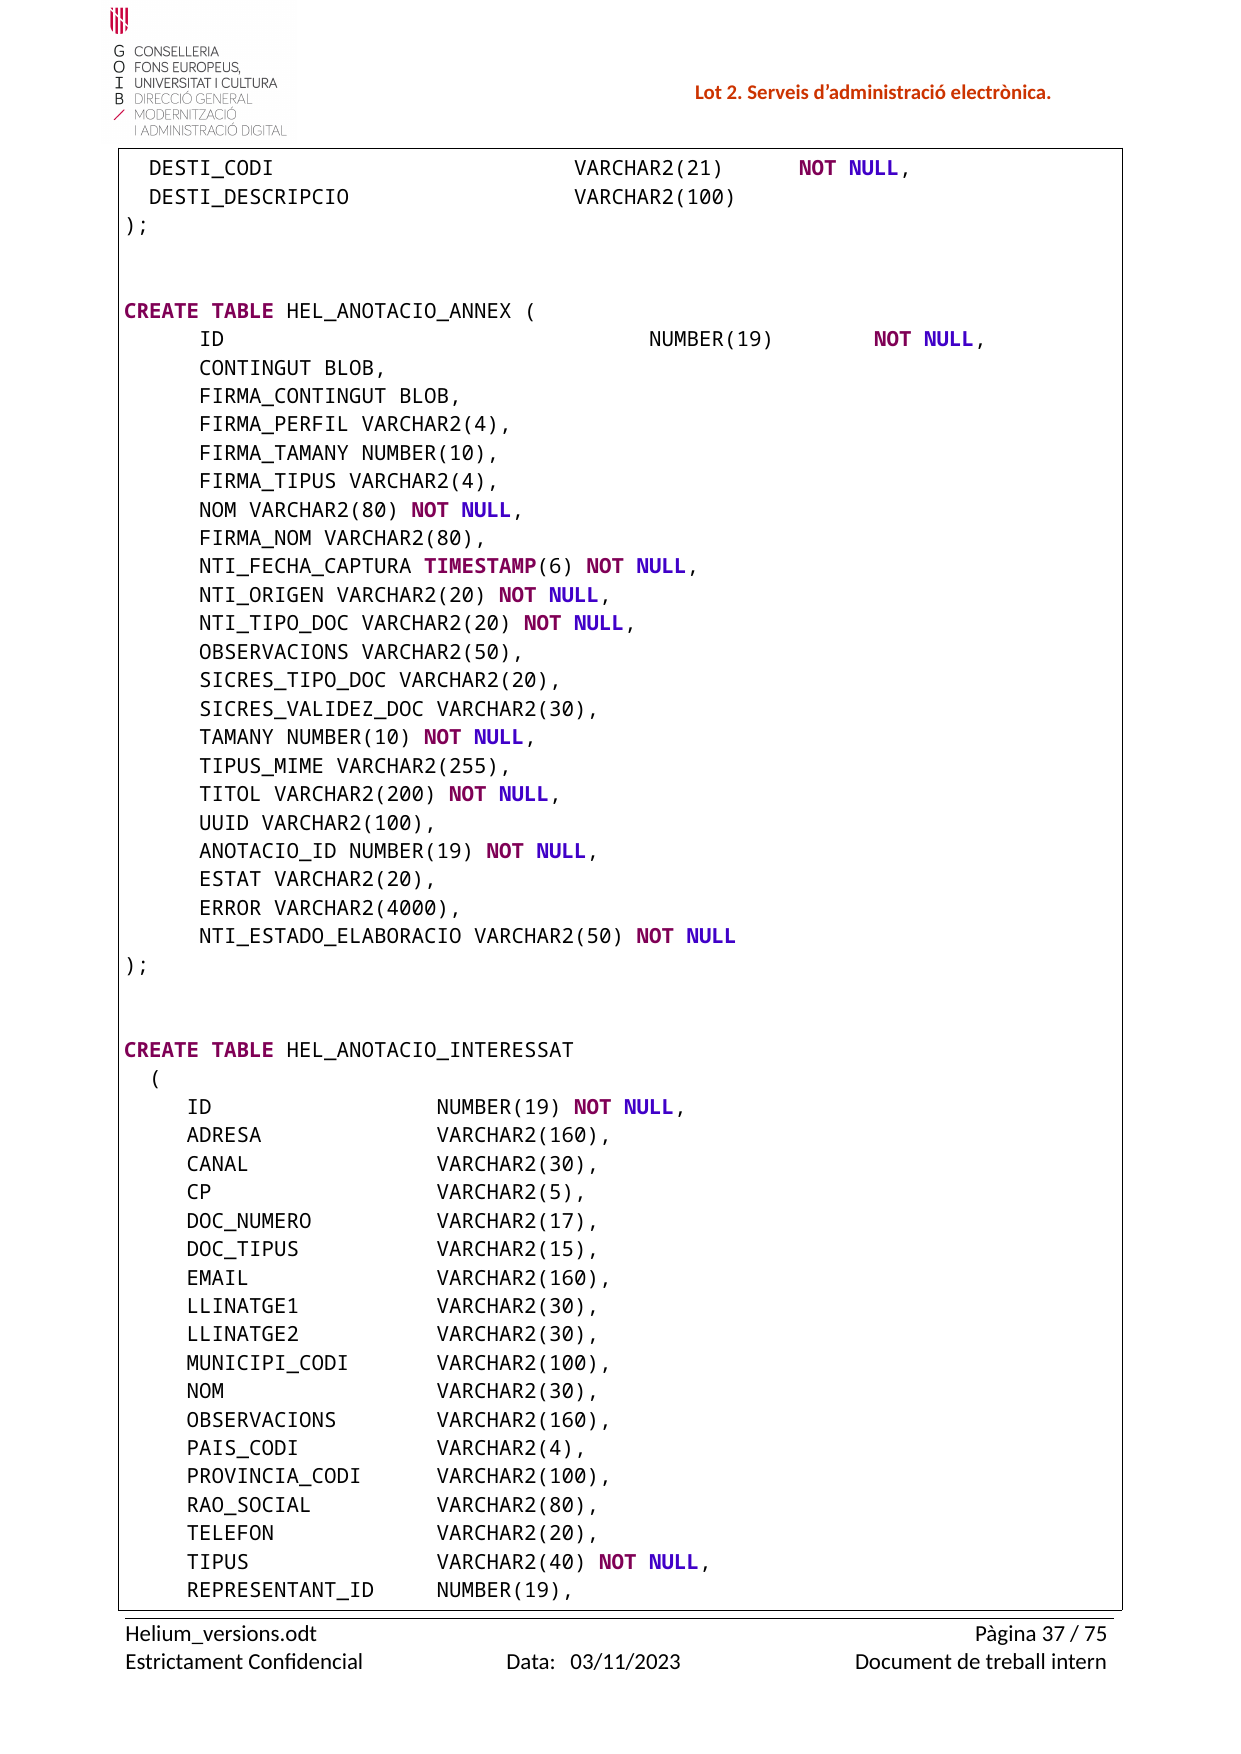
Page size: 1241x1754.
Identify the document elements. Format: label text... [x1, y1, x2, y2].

picture [100, 0, 297, 144]
table_header DESTI_CODI VARCHAR2(21) NOT NULL, DESTI_DESCRIPCIO VARCHAR2(100) ); CREATE TABLE HEL_ANOTACIO_ANNEX ( ID NUMBER(19) NOT NULL, CONTINGUT BLOB, FIRMA_CONTINGUT BLOB, FIRMA_PERFIL VARCHAR2(4), FIRMA_TAMANY NUMBER(10), FIRMA_TIPUS VARCHAR2(4), NOM VARCHAR2(80) NOT NULL, FIRMA_NOM VARCHAR2(80), NTI_FECHA_CAPTURA TIMESTAMP(6) NOT NULL, NTI_ORIGEN VARCHAR2(20) NOT NULL, NTI_TIPO_DOC VARCHAR2(20) NOT NULL, OBSERVACIONS VARCHAR2(50), SICRES_TIPO_DOC VARCHAR2(20), SICRES_VALIDEZ_DOC VARCHAR2(30), TAMANY NUMBER(10) NOT NULL, TIPUS_MIME VARCHAR2(255), TITOL VARCHAR2(200) NOT NULL, UUID VARCHAR2(100), ANOTACIO_ID NUMBER(19) NOT NULL, ESTAT VARCHAR2(20), ERROR VARCHAR2(4000), NTI_ESTADO_ELABORACIO VARCHAR2(50) NOT NULL ); CREATE TABLE HEL_ANOTACIO_INTERESSAT ( ID NUMBER(19) NOT NULL, ADRESA VARCHAR2(160), CANAL VARCHAR2(30), CP VARCHAR2(5), DOC_NUMERO VARCHAR2(17), DOC_TIPUS VARCHAR2(15), EMAIL VARCHAR2(160), LLINATGE1 VARCHAR2(30), LLINATGE2 VARCHAR2(30), MUNICIPI_CODI VARCHAR2(100), NOM VARCHAR2(30), OBSERVACIONS VARCHAR2(160), PAIS_CODI VARCHAR2(4), PROVINCIA_CODI VARCHAR2(100), RAO_SOCIAL VARCHAR2(80), TELEFON VARCHAR2(20), TIPUS VARCHAR2(40) NOT NULL, REPRESENTANT_ID NUMBER(19), [119, 149, 1122, 1609]
